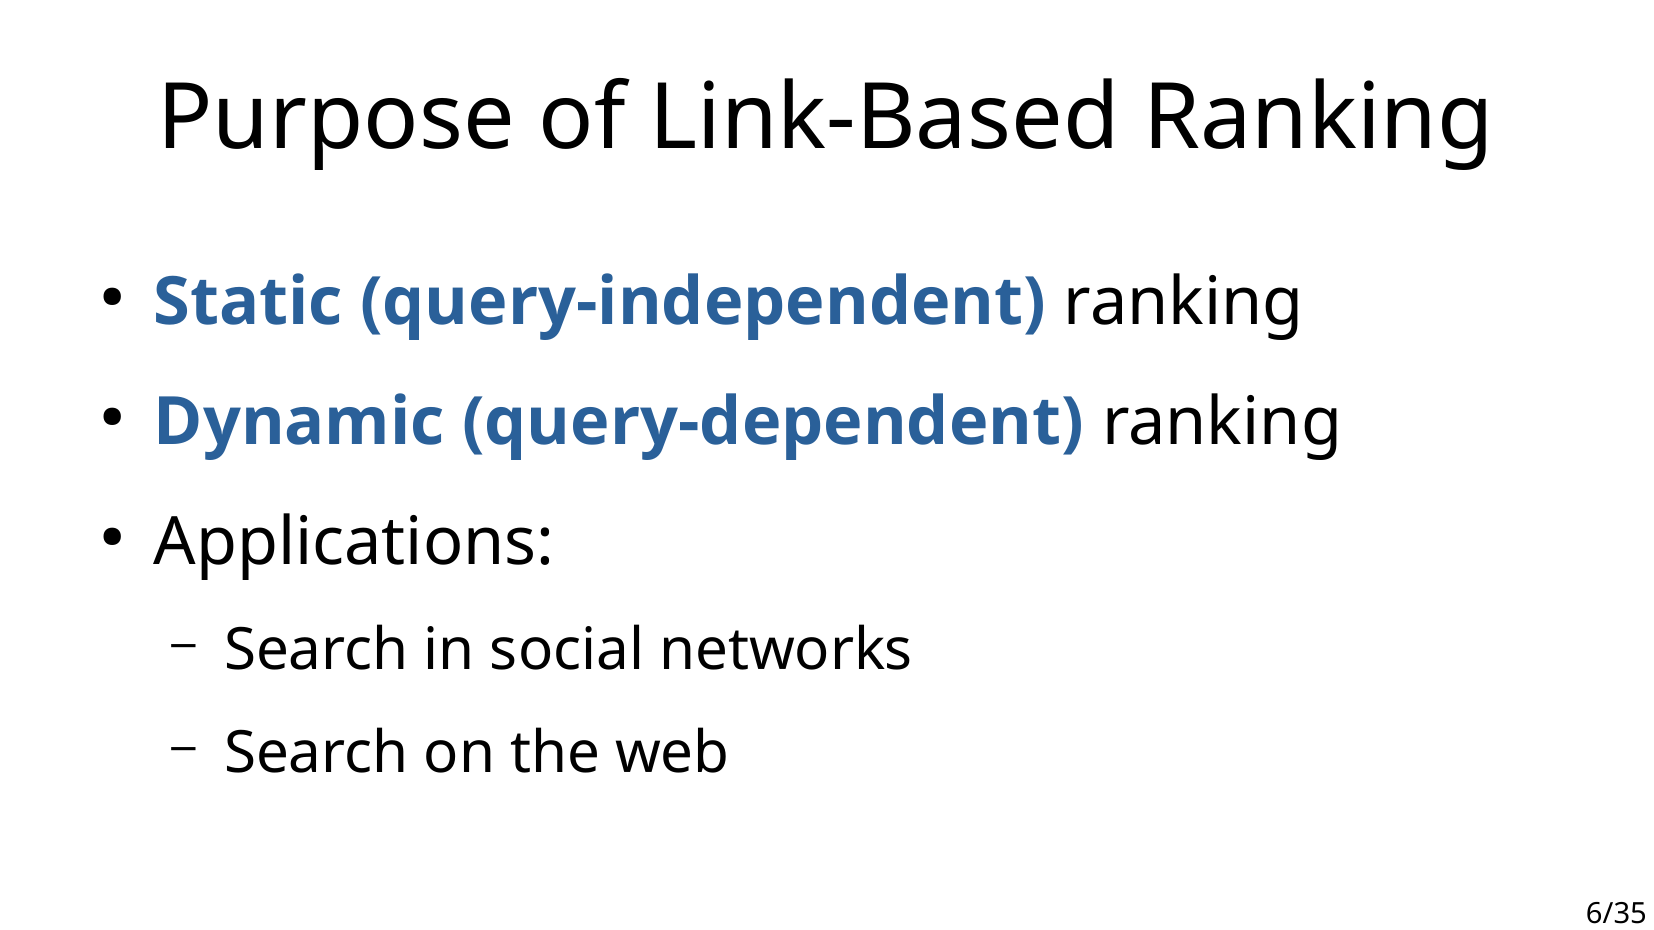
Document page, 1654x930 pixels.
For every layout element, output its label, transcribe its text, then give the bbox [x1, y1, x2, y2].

list Static (query-independent) ranking Dynamic (query-dependent) ranking Applications: Search in social networks Search on the web [82, 252, 1571, 793]
title Purpose of Link-Based Ranking [82, 1, 1571, 225]
